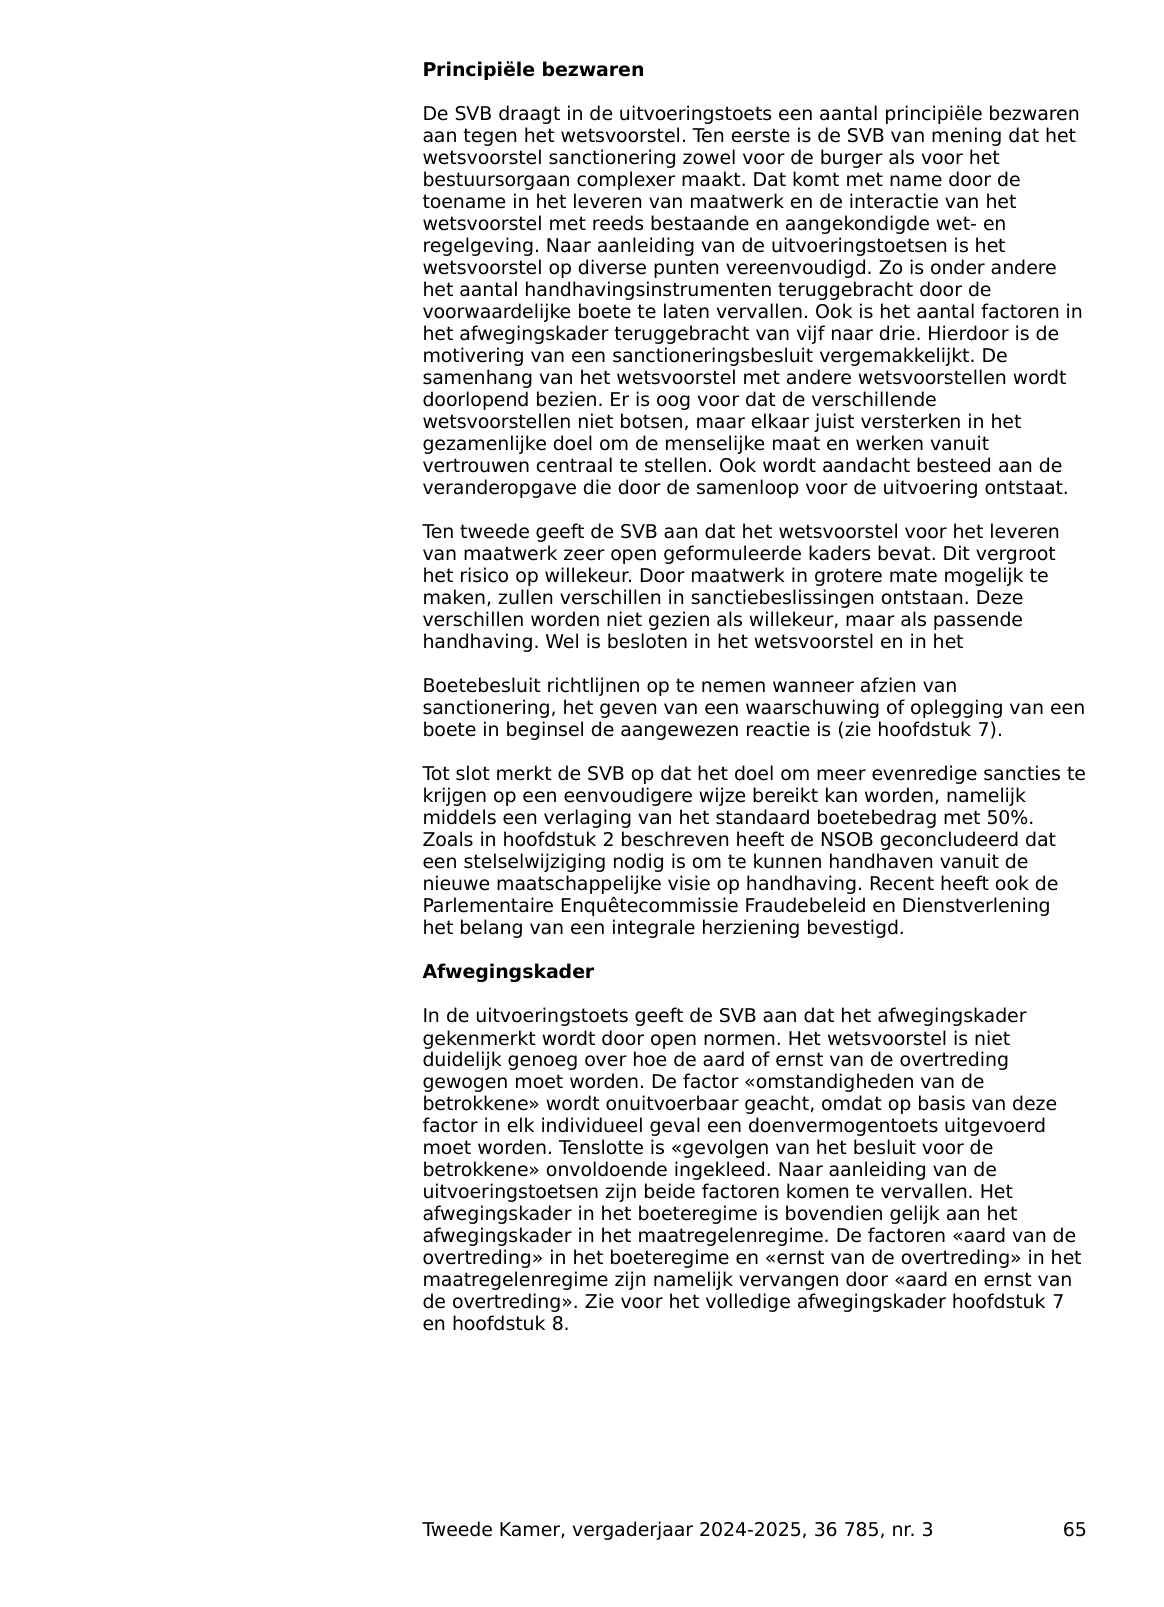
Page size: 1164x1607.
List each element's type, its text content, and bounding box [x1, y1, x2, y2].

subtitle Afwegingskader [422, 961, 1087, 983]
subtitle Principiële bezwaren [422, 59, 1087, 81]
text In de uitvoeringstoets geeft de SVB aan dat het afwegingskader gekenmerkt wordt door open normen. Het wetsvoorstel is niet duidelijk genoeg over hoe de aard of ernst van de overtreding gewogen moet worden. De factor «omstandigheden van de betrokkene» wordt onuitvoerbaar geacht, omdat op basis van deze factor in elk individueel geval een doenvermogentoets uitgevoerd moet worden. Tenslotte is «gevolgen van het besluit voor de betrokkene» onvoldoende ingekleed. Naar aanleiding van de uitvoeringstoetsen zijn beide factoren komen te vervallen. Het afwegingskader in het boeteregime is bovendien gelijk aan het afwegingskader in het maatregelenregime. De factoren «aard van de overtreding» in het boeteregime en «ernst van de overtreding» in het maatregelenregime zijn namelijk vervangen door «aard en ernst van de overtreding». Zie voor het volledige afwegingskader hoofdstuk 7 en hoofdstuk 8. [422, 1005, 1087, 1335]
text Boetebesluit richtlijnen op te nemen wanneer afzien van sanctionering, het geven van een waarschuwing of oplegging van een boete in beginsel de aangewezen reactie is (zie hoofdstuk 7). [422, 675, 1087, 741]
text Tot slot merkt de SVB op dat het doel om meer evenredige sancties te krijgen op een eenvoudigere wijze bereikt kan worden, namelijk middels een verlaging van het standaard boetebedrag met 50%. Zoals in hoofdstuk 2 beschreven heeft de NSOB geconcludeerd dat een stelselwijziging nodig is om te kunnen handhaven vanuit de nieuwe maatschappelijke visie op handhaving. Recent heeft ook de Parlementaire Enquêtecommissie Fraudebeleid en Dienstverlening het belang van een integrale herziening bevestigd. [422, 763, 1087, 939]
text De SVB draagt in de uitvoeringstoets een aantal principiële bezwaren aan tegen het wetsvoorstel. Ten eerste is de SVB van mening dat het wetsvoorstel sanctionering zowel voor de burger als voor het bestuursorgaan complexer maakt. Dat komt met name door de toename in het leveren van maatwerk en de interactie van het wetsvoorstel met reeds bestaande en aangekondigde wet- en regelgeving. Naar aanleiding van de uitvoeringstoetsen is het wetsvoorstel op diverse punten vereenvoudigd. Zo is onder andere het aantal handhavingsinstrumenten teruggebracht door de voorwaardelijke boete te laten vervallen. Ook is het aantal factoren in het afwegingskader teruggebracht van vijf naar drie. Hierdoor is de motivering van een sanctioneringsbesluit vergemakkelijkt. De samenhang van het wetsvoorstel met andere wetsvoorstellen wordt doorlopend bezien. Er is oog voor dat de verschillende wetsvoorstellen niet botsen, maar elkaar juist versterken in het gezamenlijke doel om de menselijke maat en werken vanuit vertrouwen centraal te stellen. Ook wordt aandacht besteed aan de veranderopgave die door de samenloop voor de uitvoering ontstaat. [422, 103, 1087, 499]
text Ten tweede geeft de SVB aan dat het wetsvoorstel voor het leveren van maatwerk zeer open geformuleerde kaders bevat. Dit vergroot het risico op willekeur. Door maatwerk in grotere mate mogelijk te maken, zullen verschillen in sanctiebeslissingen ontstaan. Deze verschillen worden niet gezien als willekeur, maar als passende handhaving. Wel is besloten in het wetsvoorstel en in het [422, 521, 1087, 653]
